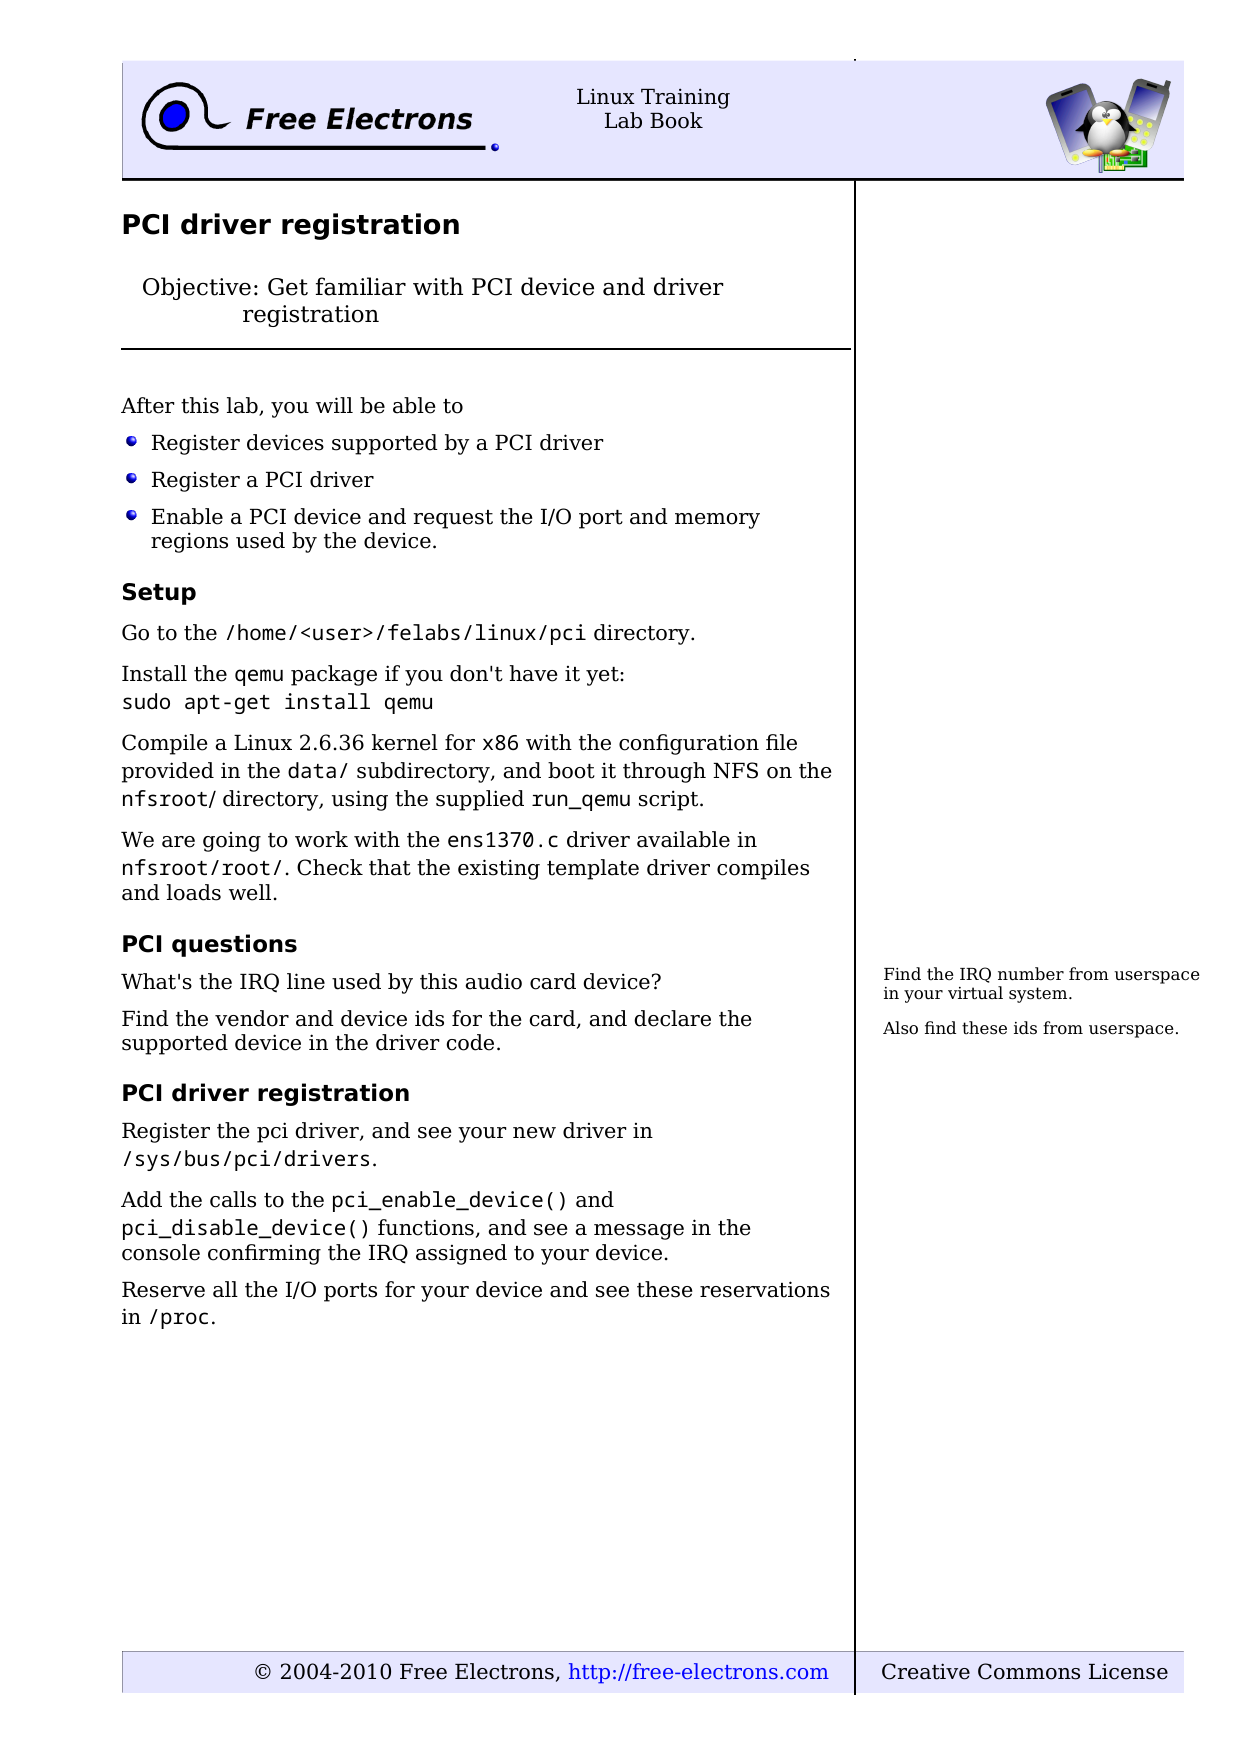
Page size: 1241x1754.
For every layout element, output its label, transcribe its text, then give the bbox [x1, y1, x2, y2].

text Also find these ids from userspace. [883, 1019, 1204, 1038]
picture [1039, 67, 1177, 181]
text Register the pci driver, and see your new driver in /sys/bus/pci/drivers. [121, 1120, 836, 1172]
subtitle PCI driver registration [121, 209, 851, 241]
list Register devices supported by a PCI driver [121, 431, 836, 456]
subtitle Setup [121, 579, 851, 606]
text Install the qemu package if you don't have it yet: sudo apt-get install qemu [121, 659, 836, 715]
list Enable a PCI device and request the I/O port and memory regions used by the device. [121, 505, 836, 554]
picture [136, 74, 502, 157]
picture [122, 469, 140, 488]
list Register a PCI driver [121, 468, 836, 493]
text Add the calls to the pci_enable_device() and pci_disable_device() functions, and see a message in the console confirming the IRQ assigned to your device. [121, 1185, 836, 1265]
subtitle PCI questions [121, 931, 851, 958]
text We are going to work with the ens1370.c driver available in nfsroot/root/. Check that the existing template driver compiles and loads well. [121, 825, 836, 906]
text [883, 1019, 1219, 1049]
text Compile a Linux 2.6.36 kernel for x86 with the configuration file provided in the data/ subdirectory, and boot it through NFS on the nfsroot/ directory, using the supplied run_qemu script. [121, 728, 836, 813]
text Find the vendor and device ids for the card, and declare the supported device in the driver code. [121, 1007, 836, 1055]
picture [122, 432, 140, 451]
subtitle PCI driver registration [121, 1080, 851, 1107]
text After this lab, you will be able to [121, 394, 836, 419]
text Objective: Get familiar with PCI device and driver registration [121, 253, 851, 348]
text What's the IRQ line used by this audio card device? [121, 970, 836, 994]
text Reserve all the I/O ports for your device and see these reservations in /proc. [121, 1278, 836, 1330]
picture [122, 506, 140, 525]
text Find the IRQ number from userspace in your virtual system. [883, 965, 1204, 1004]
text Go to the /home/<user>/felabs/linux/pci directory. [121, 618, 836, 646]
